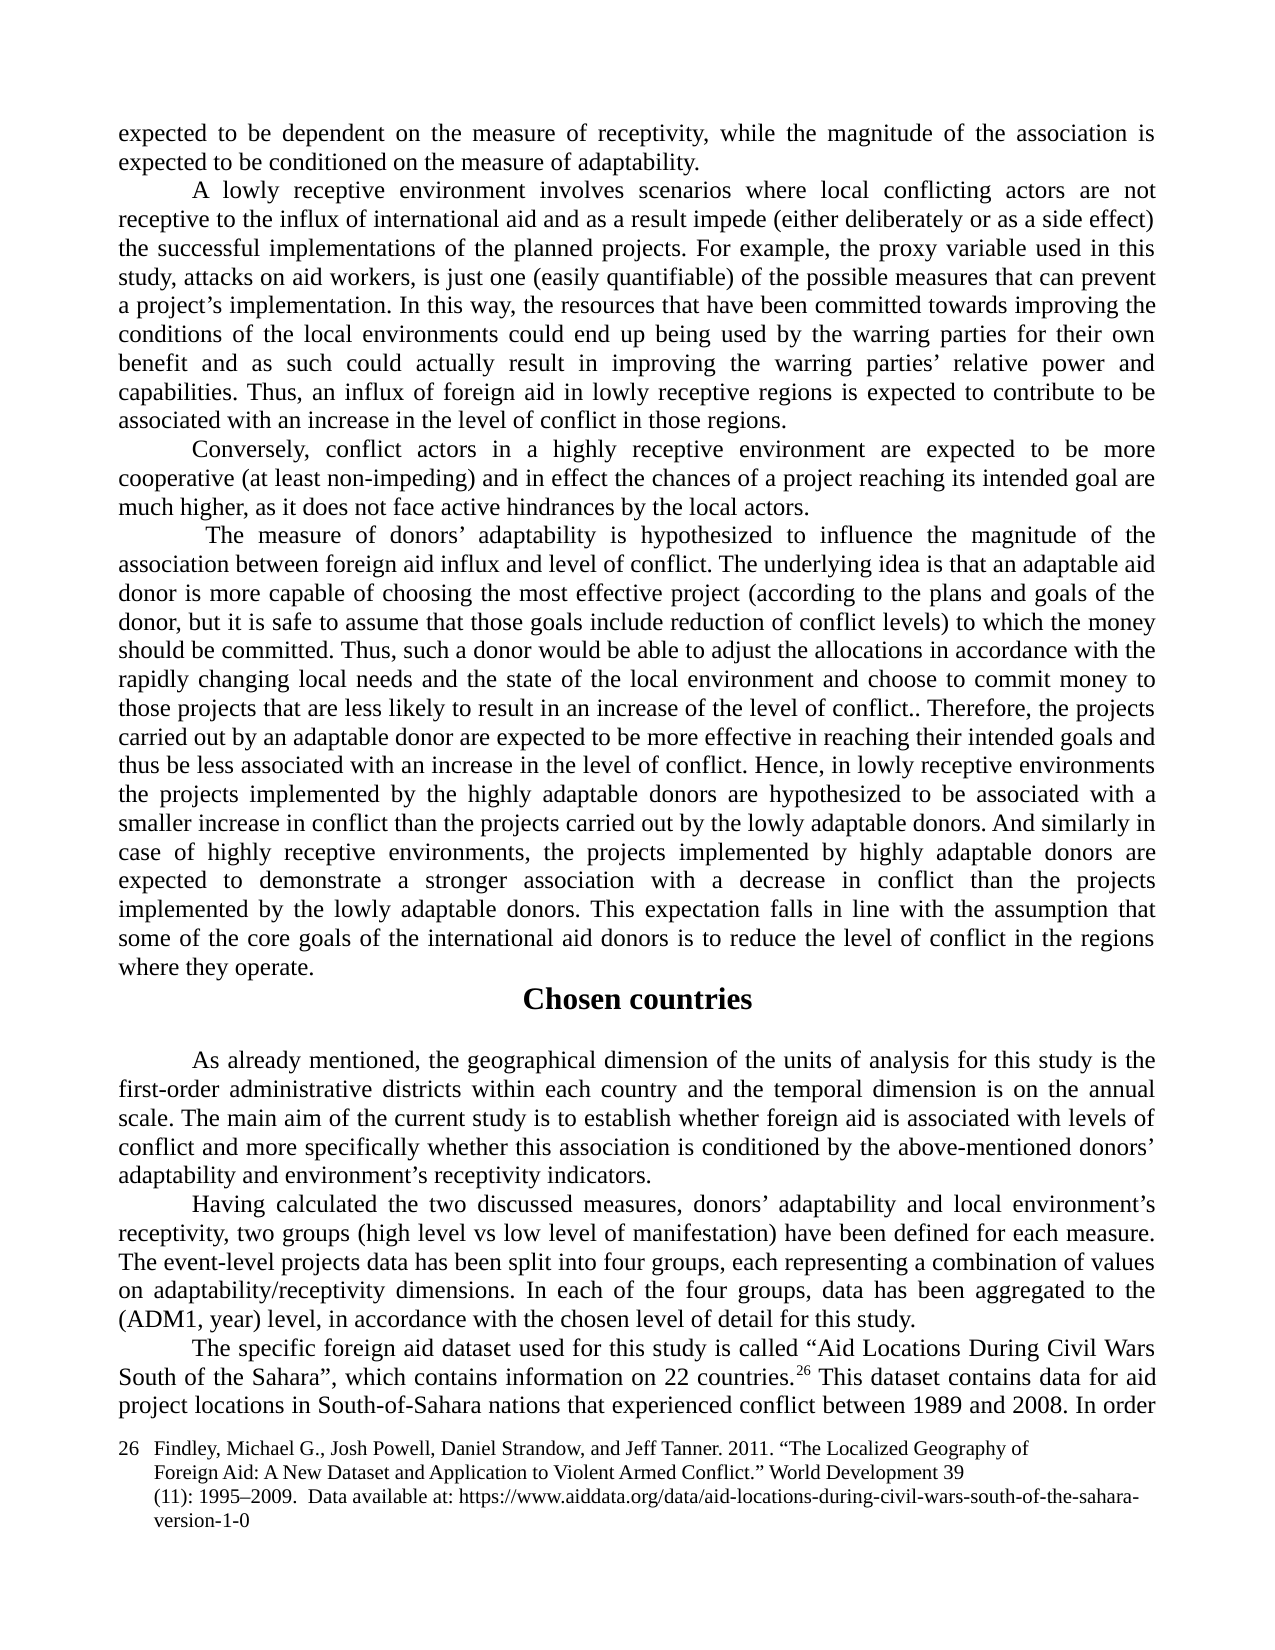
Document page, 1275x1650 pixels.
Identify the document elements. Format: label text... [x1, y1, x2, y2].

text Having calculated the two discussed measures, donors’ adaptability and local environment’s receptivity, two groups (high level vs low level of manifestation) have been defined for each measure. The event-level projects data has been split into four groups, each representing a combination of values on adaptability/receptivity dimensions. In each of the four groups, data has been aggregated to the (ADM1, year) level, in accordance with the chosen level of detail for this study. [118, 1189, 1157, 1333]
text Chosen countries [118, 981, 1157, 1017]
text The specific foreign aid dataset used for this study is called “Aid Locations During Civil Wars South of the Sahara”, which contains information on 22 countries. This dataset contains data for aid project locations in South-of-Sahara nations that experienced conflict between 1989 and 2008. In order [118, 1333, 1157, 1419]
text expected to be dependent on the measure of receptivity, while the magnitude of the association is expected to be conditioned on the measure of adaptability. [118, 118, 1157, 176]
text Conversely, conflict actors in a highly receptive environment are expected to be more cooperative (at least non-impeding) and in effect the chances of a project reaching its intended goal are much higher, as it does not face active hindrances by the local actors. [118, 434, 1157, 521]
text The measure of donors’ adaptability is hypothesized to influence the magnitude of the association between foreign aid influx and level of conflict. The underlying idea is that an adaptable aid donor is more capable of choosing the most effective project (according to the plans and goals of the donor, but it is safe to assume that those goals include reduction of conflict levels) to which the money should be committed. Thus, such a donor would be able to adjust the allocations in accordance with the rapidly changing local needs and the state of the local environment and choose to commit money to those projects that are less likely to result in an increase of the level of conflict.. Therefore, the projects carried out by an adaptable donor are expected to be more effective in reaching their intended goals and thus be less associated with an increase in the level of conflict. Hence, in lowly receptive environments the projects implemented by the highly adaptable donors are hypothesized to be associated with a smaller increase in conflict than the projects carried out by the lowly adaptable donors. And similarly in case of highly receptive environments, the projects implemented by highly adaptable donors are expected to demonstrate a stronger association with a decrease in conflict than the projects implemented by the lowly adaptable donors. This expectation falls in line with the assumption that some of the core goals of the international aid donors is to reduce the level of conflict in the regions where they operate. [118, 521, 1157, 981]
text Findley, Michael G., Josh Powell, Daniel Strandow, and Jeff Tanner. 2011. “The Localized Geography of Foreign Aid: A New Dataset and Application to Violent Armed Conflict.” World Development 39 (11): 1995–2009. Data available at: https://www.aiddata.org/data/aid-locations-during-civil-wars-south-of-the-sahara-version-1-0 [118, 1436, 1157, 1532]
text As already mentioned, the geographical dimension of the units of analysis for this study is the first-order administrative districts within each country and the temporal dimension is on the annual scale. The main aim of the current study is to establish whether foreign aid is associated with levels of conflict and more specifically whether this association is conditioned by the above-mentioned donors’ adaptability and environment’s receptivity indicators. [118, 1045, 1157, 1189]
text A lowly receptive environment involves scenarios where local conflicting actors are not receptive to the influx of international aid and as a result impede (either deliberately or as a side effect) the successful implementations of the planned projects. For example, the proxy variable used in this study, attacks on aid workers, is just one (easily quantifiable) of the possible measures that can prevent a project’s implementation. In this way, the resources that have been committed towards improving the conditions of the local environments could end up being used by the warring parties for their own benefit and as such could actually result in improving the warring parties’ relative power and capabilities. Thus, an influx of foreign aid in lowly receptive regions is expected to contribute to be associated with an increase in the level of conflict in those regions. [118, 176, 1157, 434]
